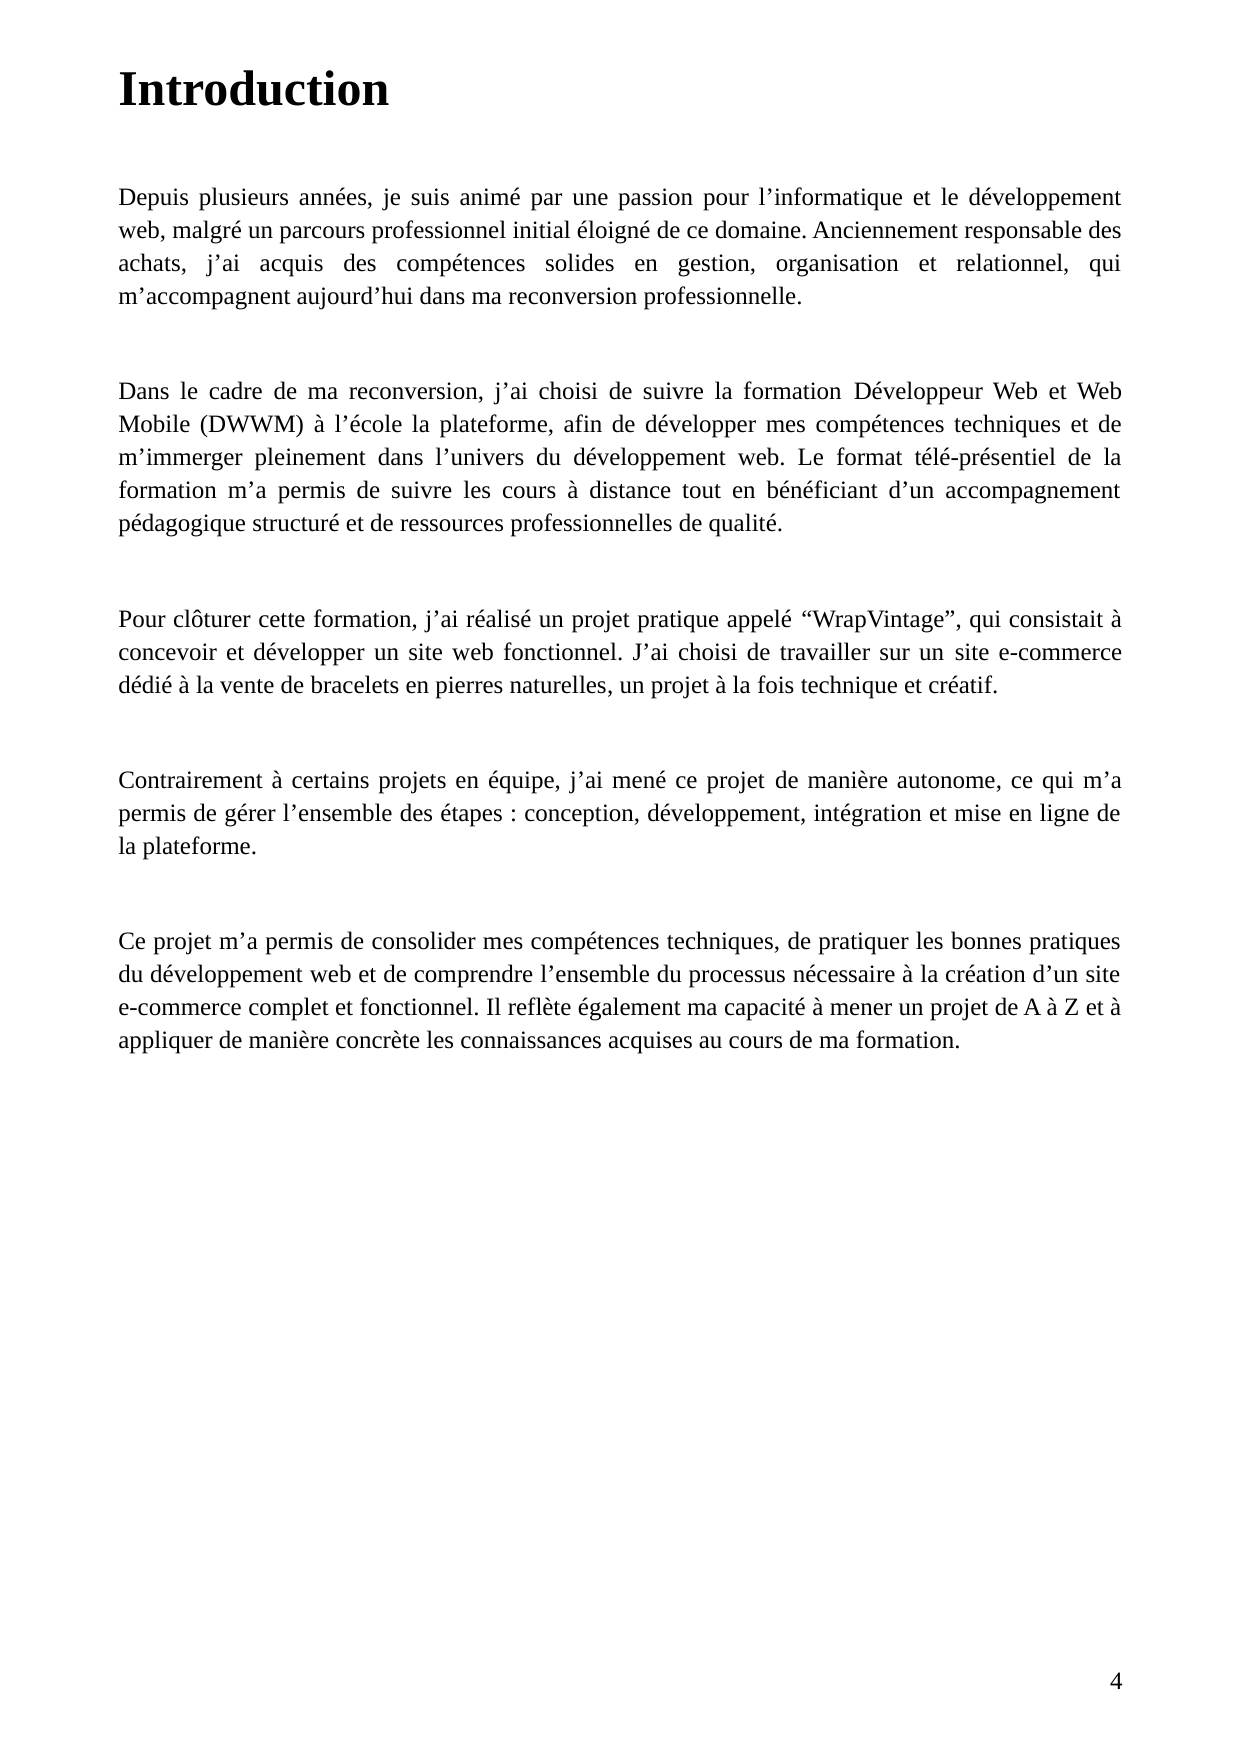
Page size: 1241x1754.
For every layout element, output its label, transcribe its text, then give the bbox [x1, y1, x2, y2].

text Dans le cadre de ma reconversion, j’ai choisi de suivre la formation Développeur Web et Web Mobile (DWWM) à l’école la plateforme, afin de développer mes compétences techniques et de m’immerger pleinement dans l’univers du développement web. Le format télé-présentiel de la formation m’a permis de suivre les cours à distance tout en bénéficiant d’un accompagnement pédagogique structuré et de ressources professionnelles de qualité. [118, 376, 1122, 537]
text Pour clôturer cette formation, j’ai réalisé un projet pratique appelé “WrapVintage”, qui consistait à concevoir et développer un site web fonctionnel. J’ai choisi de travailler sur un site e-commerce dédié à la vente de bracelets en pierres naturelles, un projet à la fois technique et créatif. [118, 604, 1122, 698]
subtitle Introduction [118, 59, 1122, 117]
text Depuis plusieurs années, je suis animé par une passion pour l’informatique et le développement web, malgré un parcours professionnel initial éloigné de ce domaine. Anciennement responsable des achats, j’ai acquis des compétences solides en gestion, organisation et relationnel, qui m’accompagnent aujourd’hui dans ma reconversion professionnelle. [118, 182, 1122, 310]
text Contrairement à certains projets en équipe, j’ai mené ce projet de manière autonome, ce qui m’a permis de gérer l’ensemble des étapes : conception, développement, intégration et mise en ligne de la plateforme. [118, 765, 1122, 860]
text Ce projet m’a permis de consolider mes compétences techniques, de pratiquer les bonnes pratiques du développement web et de comprendre l’ensemble du processus nécessaire à la création d’un site e-commerce complet et fonctionnel. Il reflète également ma capacité à mener un projet de A à Z et à appliquer de manière concrète les connaissances acquises au cours de ma formation. [118, 926, 1122, 1054]
